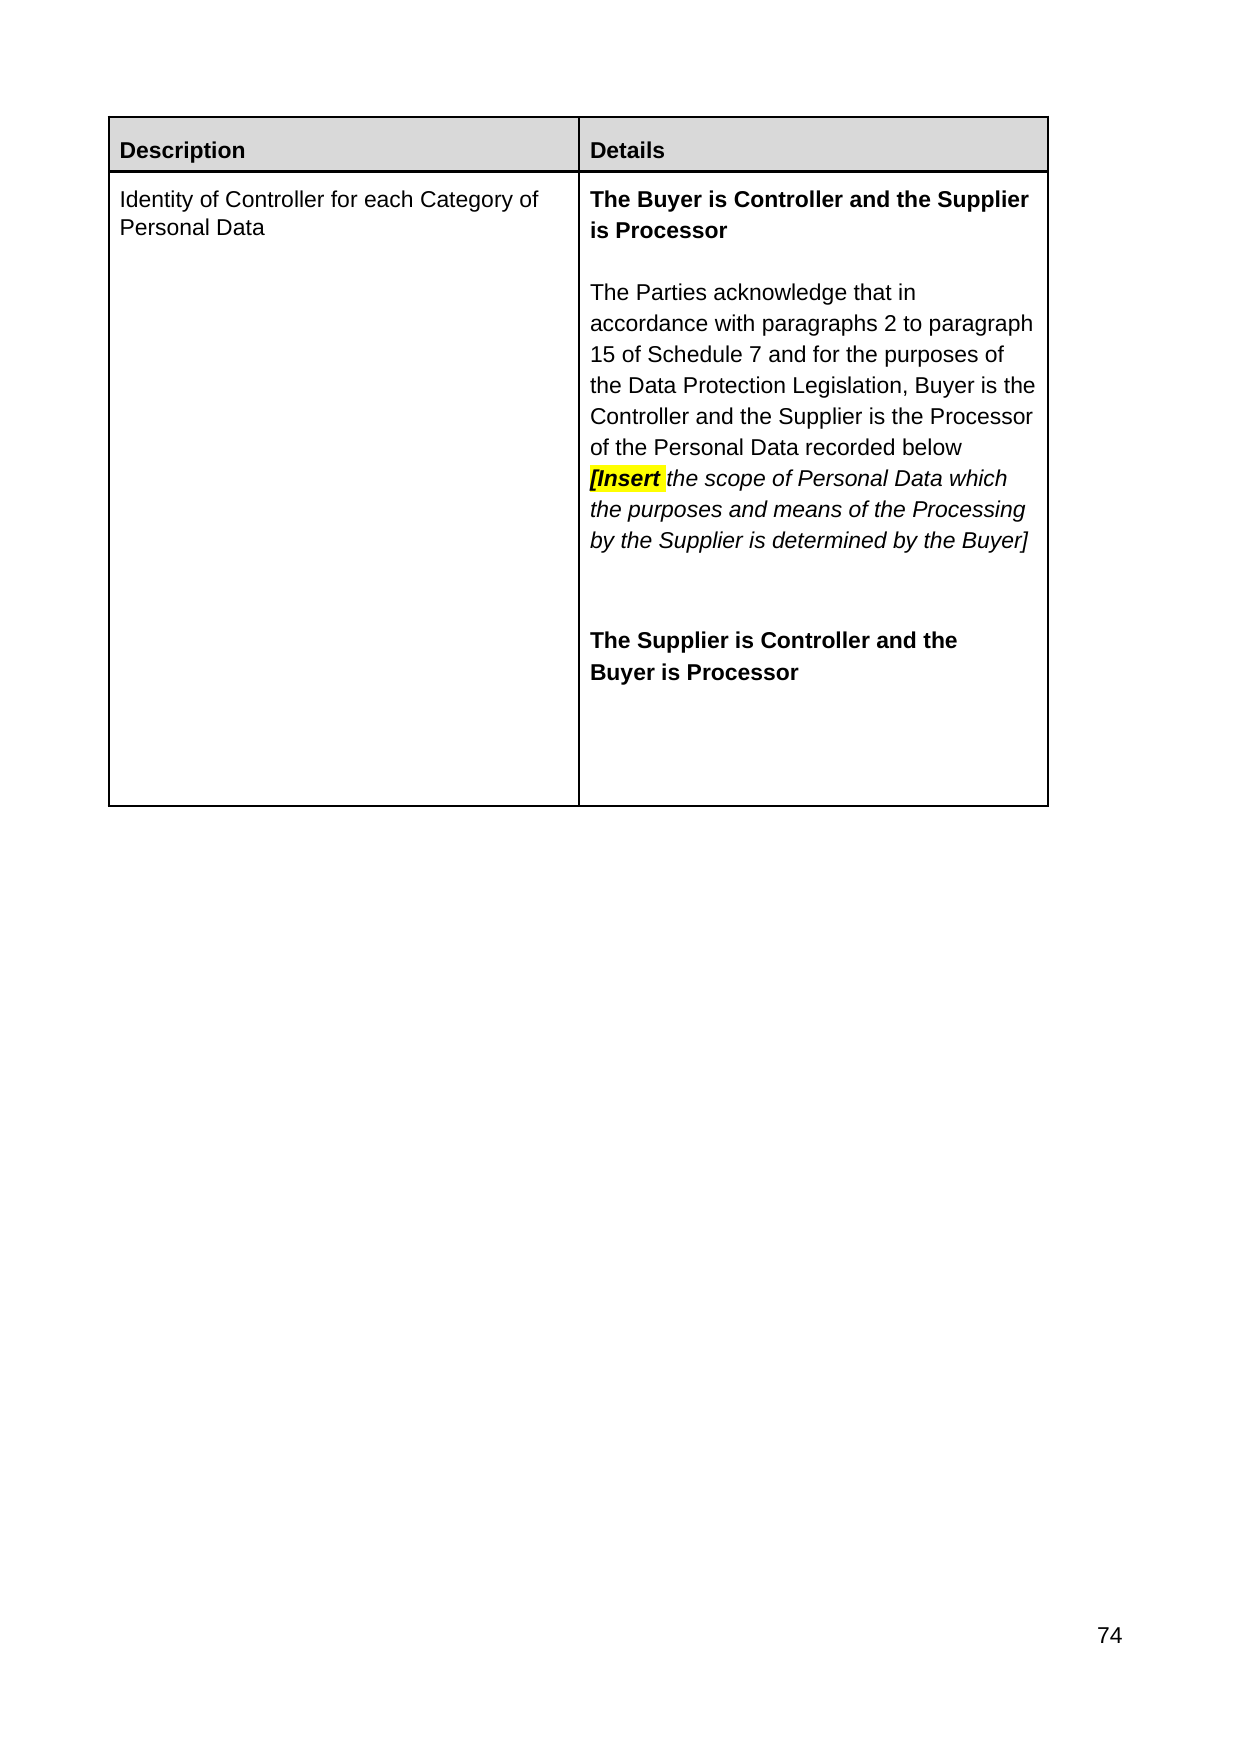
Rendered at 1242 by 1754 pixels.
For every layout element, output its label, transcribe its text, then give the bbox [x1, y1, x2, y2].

table_cell The Buyer is Controller and the Supplier is Processor The Parties acknowledge that in accordance with paragraphs 2 to paragraph 15 of Schedule 7 and for the purposes of the Data Protection Legislation, Buyer is the Controller and the Supplier is the Processor of the Personal Data recorded below [Insert the scope of Personal Data which the purposes and means of the Processing by the Supplier is determined by the Buyer] The Supplier is Controller and the Buyer is Processor [580, 173, 1047, 804]
table_cell Identity of Controller for each Category of Personal Data [110, 173, 578, 804]
table_cell Details [580, 118, 1047, 170]
table_cell Description [110, 118, 578, 170]
